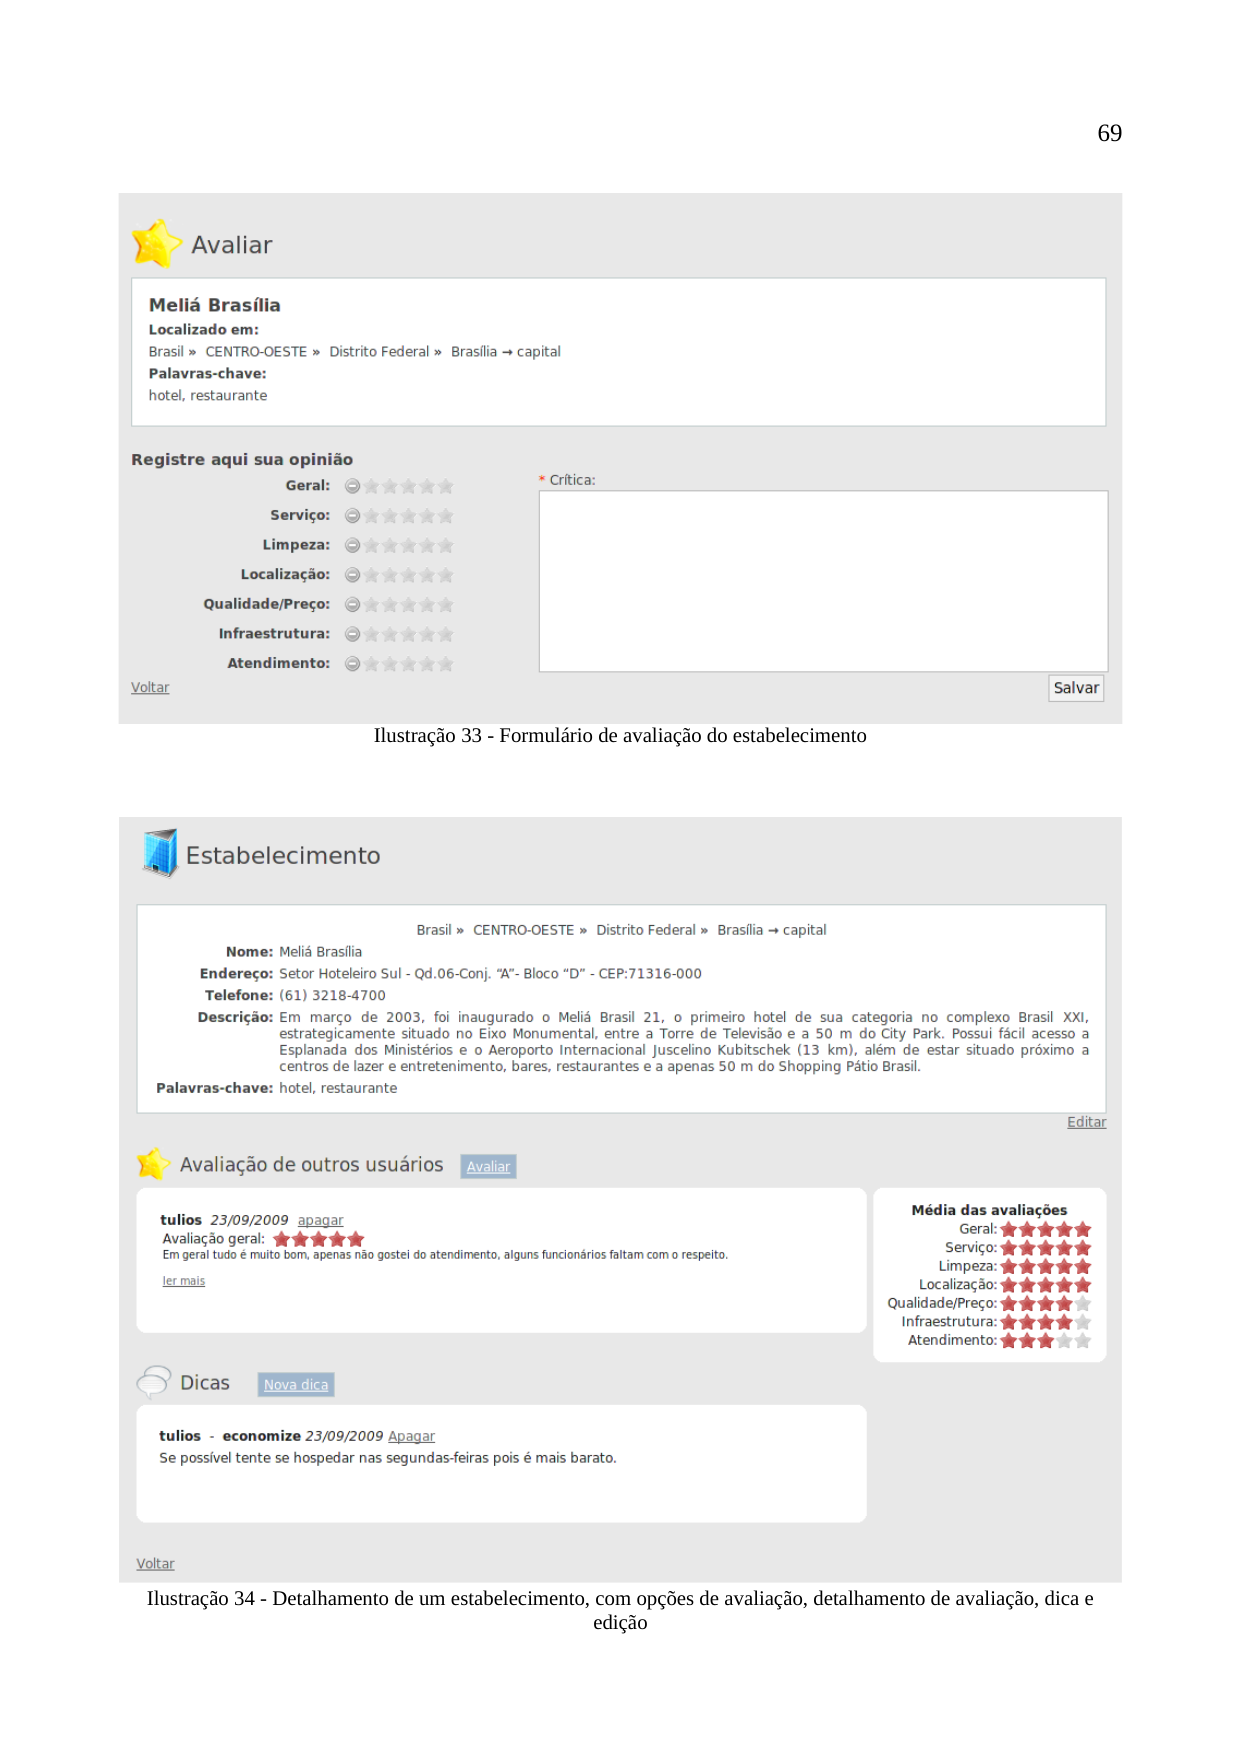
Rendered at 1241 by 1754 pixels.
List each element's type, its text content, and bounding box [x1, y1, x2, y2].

picture [118, 817, 1123, 1587]
text Ilustração 34 - Detalhamento de um estabelecimento, com opções de avaliação, detalhamento de avaliação, dica e edição [118, 1587, 1122, 1634]
text Ilustração 33 - Formulário de avaliação do estabelecimento [118, 724, 1122, 747]
picture [118, 193, 1123, 724]
